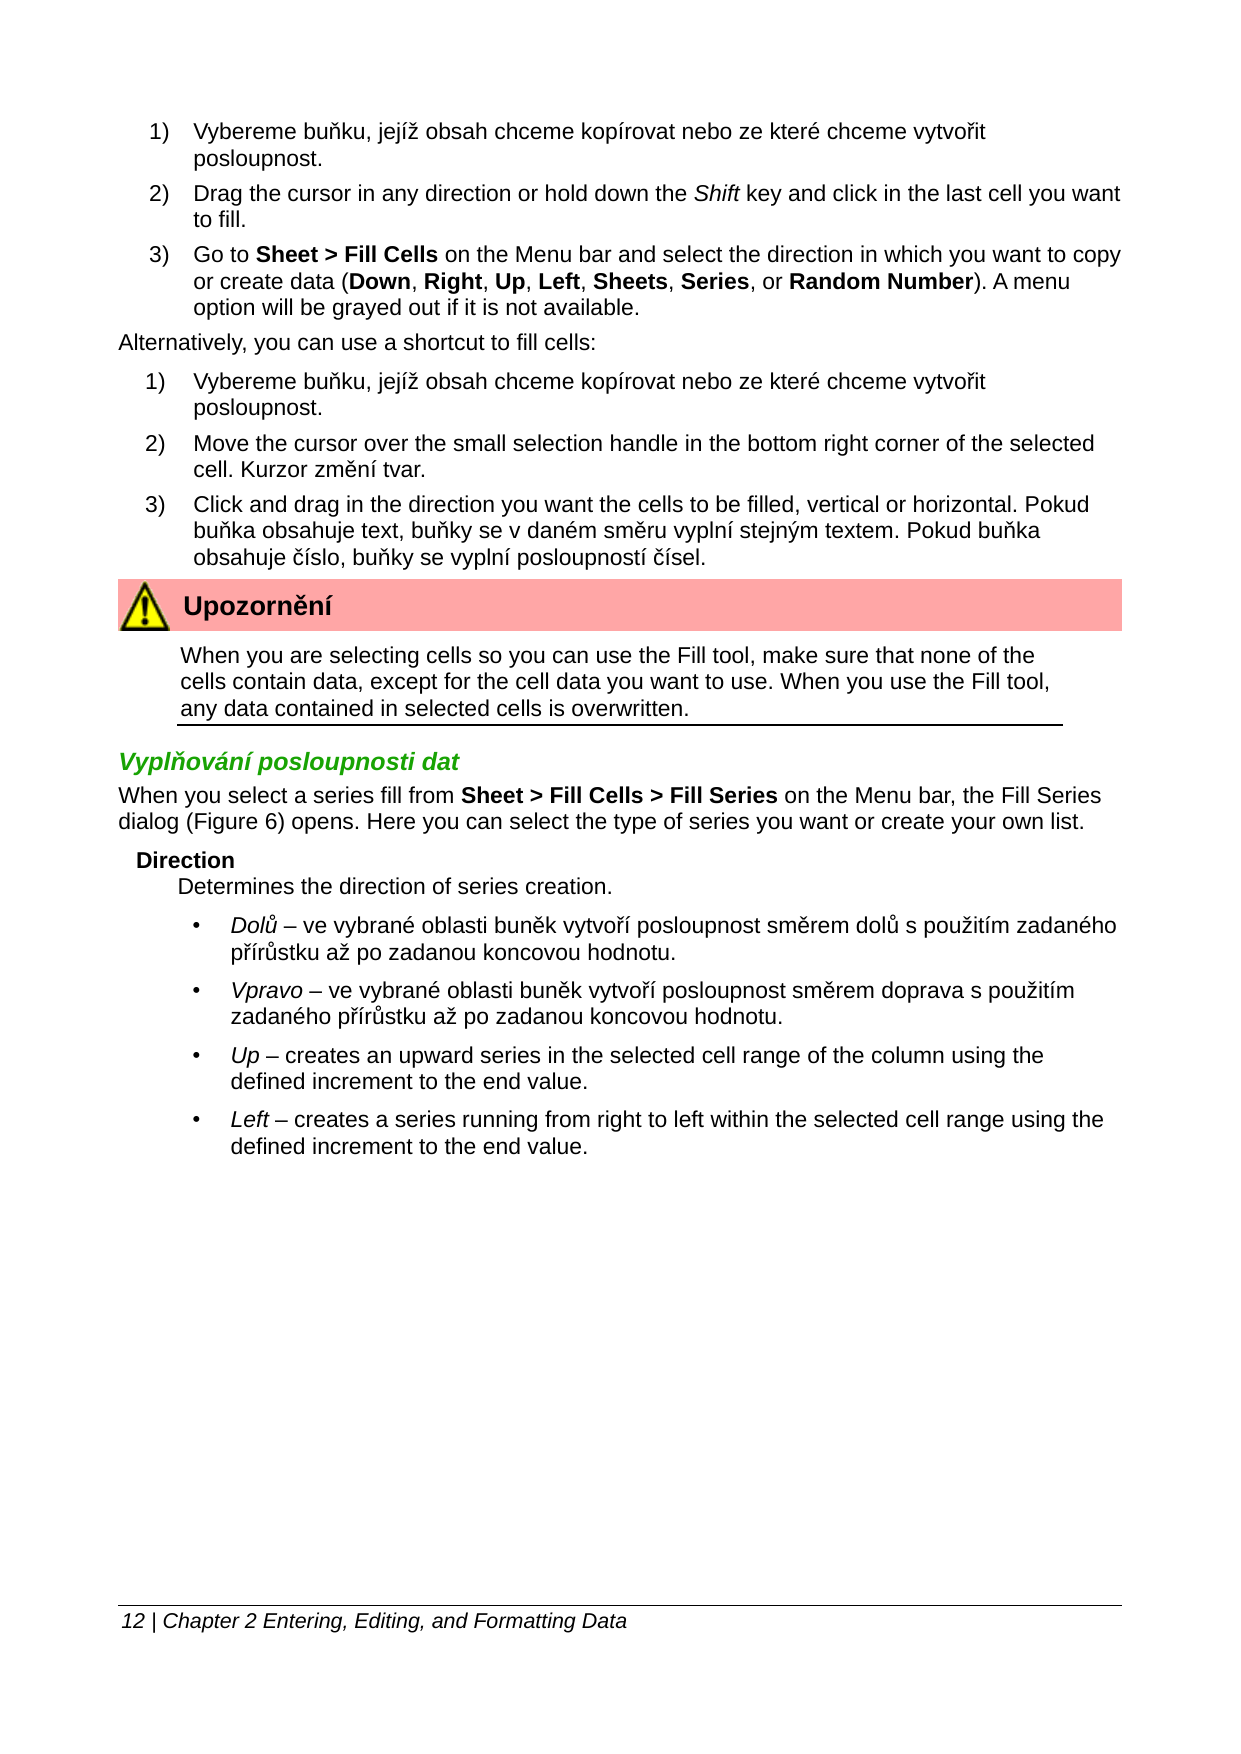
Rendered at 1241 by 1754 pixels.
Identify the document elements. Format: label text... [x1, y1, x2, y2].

list Dolů – ve vybrané oblasti buněk vytvoří posloupnost směrem dolů s použitím zadaného přírůstku až po zadanou koncovou hodnotu. [192, 912, 1122, 965]
list Left – creates a series running from right to left within the selected cell range using the defined increment to the end value. [192, 1106, 1122, 1159]
list Drag the cursor in any direction or hold down the Shift key and click in the last cell you want to fill. [169, 180, 1122, 232]
list Move the cursor over the small selection handle in the bottom right corner of the selected cell. Kurzor změní tvar. [165, 429, 1122, 482]
subtitle Upozornění [118, 579, 1122, 631]
text Direction [136, 847, 1122, 873]
subtitle Vyplňování posloupnosti dat [118, 747, 1122, 776]
text When you are selecting cells so you can use the Fill tool, make sure that none of the cells contain data, except for the cell data you want to use. When you use the Fill tool, any data contained in selected cells is overwritten. [177, 639, 1063, 724]
list Go to Sheet > Fill Cells on the Menu bar and select the direction in which you want to copy or create data (Down, Right, Up, Left, Sheets, Series, or Random Number). A menu option will be grayed out if it is not available. [169, 241, 1122, 320]
list Click and drag in the direction you want the cells to be filled, vertical or horizontal. Pokud buňka obsahuje text, buňky se v daném směru vyplní stejným textem. Pokud buňka obsahuje číslo, buňky se vyplní posloupností čísel. [165, 491, 1122, 570]
list Vybereme buňku, jejíž obsah chceme kopírovat nebo ze které chceme vytvořit posloupnost. [165, 368, 1122, 421]
list Up – creates an upward series in the selected cell range of the column using the defined increment to the end value. [192, 1042, 1122, 1094]
list Vybereme buňku, jejíž obsah chceme kopírovat nebo ze které chceme vytvořit posloupnost. [169, 118, 1122, 171]
list Vpravo – ve vybrané oblasti buněk vytvoří posloupnost směrem doprava s použitím zadaného přírůstku až po zadanou koncovou hodnotu. [192, 977, 1122, 1029]
text When you select a series fill from Sheet > Fill Cells > Fill Series on the Menu bar, the Fill Series dialog (Figure 6) opens. Here you can select the type of series you want or create your own list. [118, 782, 1122, 834]
picture [119, 580, 170, 631]
text Determines the direction of series creation. [177, 873, 1122, 900]
text Alternatively, you can use a shortcut to fill cells: [118, 329, 1122, 356]
